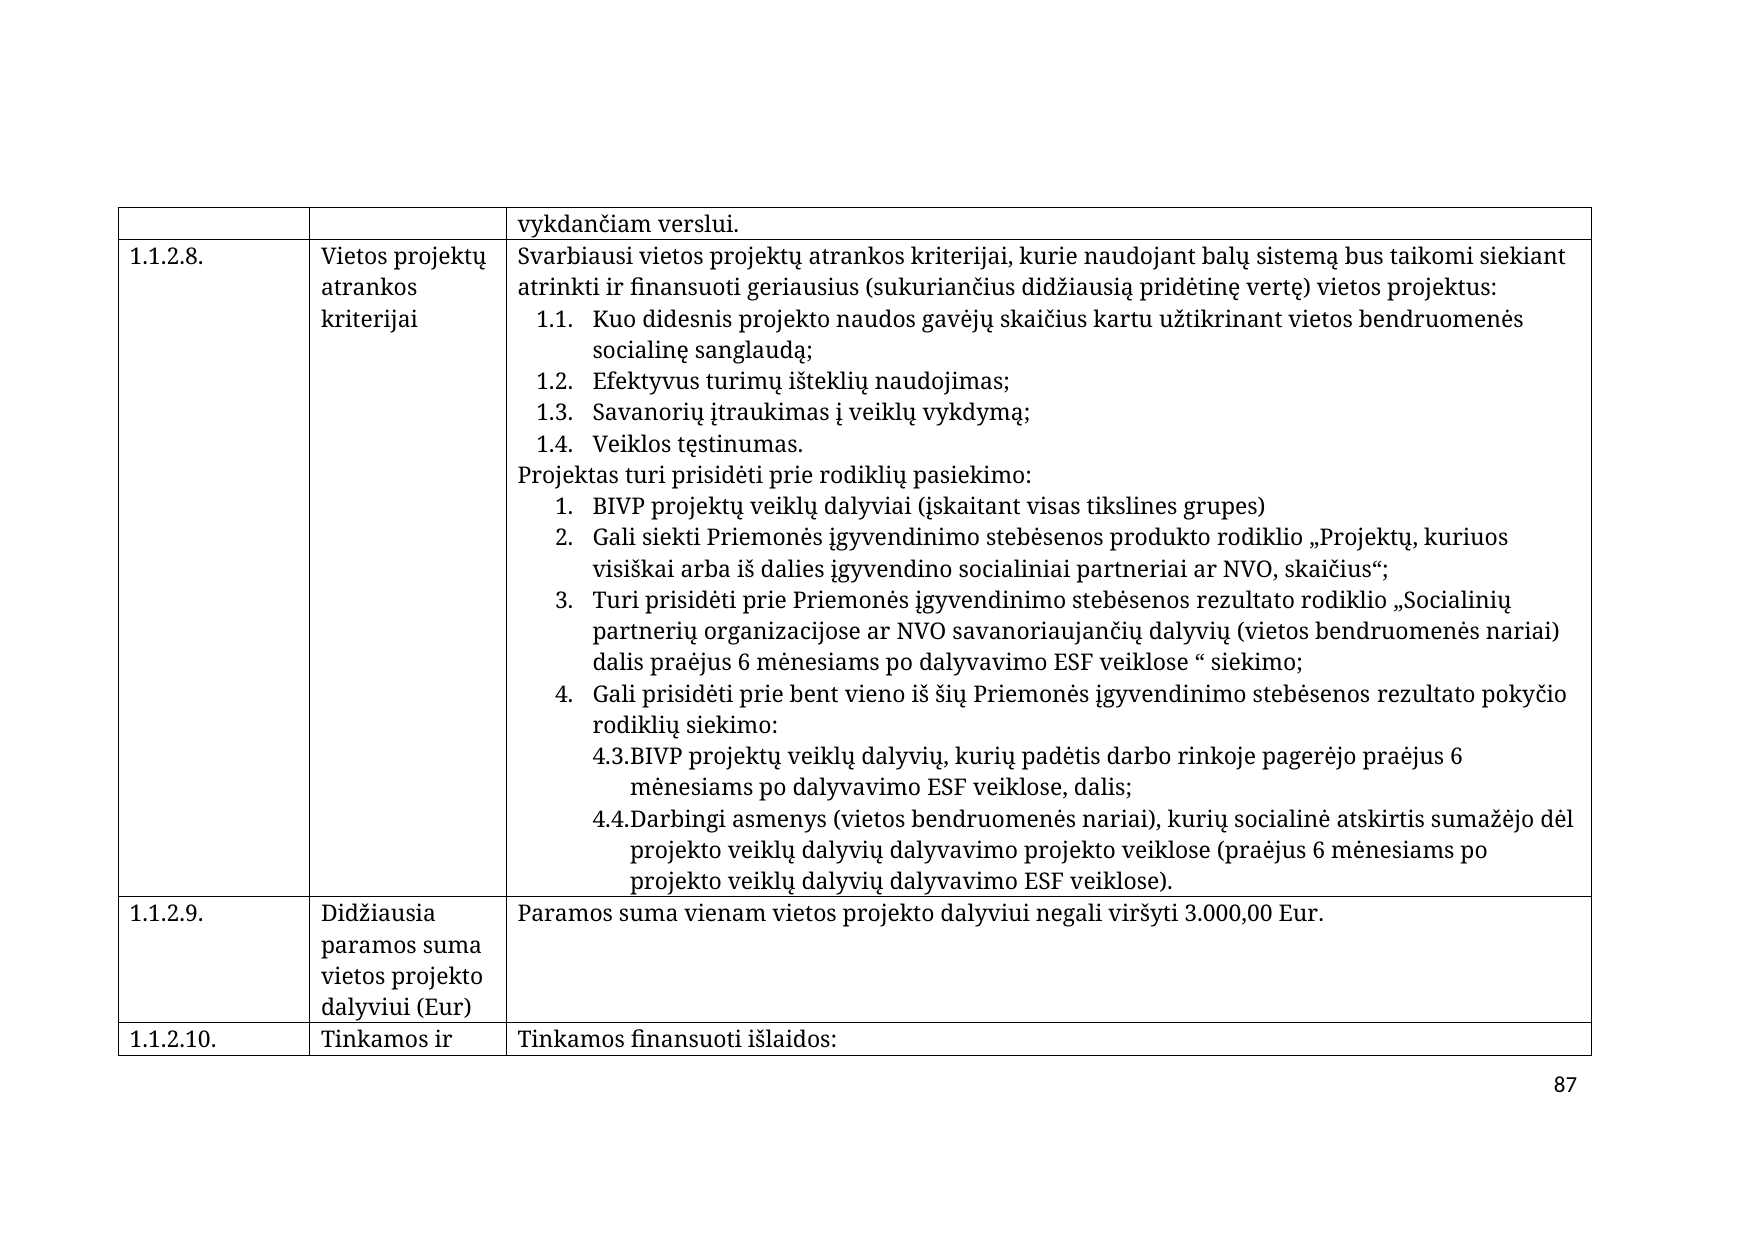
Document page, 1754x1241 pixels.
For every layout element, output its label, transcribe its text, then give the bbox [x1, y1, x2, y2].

table_cell Didžiausia paramos suma vietos projekto dalyviui (Eur) [310, 897, 506, 1022]
table_cell Paramos suma vienam vietos projekto dalyviui negali viršyti 3.000,00 Eur. [507, 897, 1591, 1022]
table_cell Vietos projektų atrankos kriterijai [310, 240, 506, 896]
table_cell [119, 208, 309, 239]
table_cell 1.1.2.8. [119, 240, 309, 896]
table_cell Svarbiausi vietos projektų atrankos kriterijai, kurie naudojant balų sistemą bus taikomi siekiant atrinkti ir finansuoti geriausius (sukuriančius didžiausią pridėtinę vertę) vietos projektus: 1.1. Kuo didesnis projekto naudos gavėjų skaičius kartu užtikrinant vietos bendruomenės socialinę sanglaudą; 1.2. Efektyvus turimų išteklių naudojimas; 1.3. Savanorių įtraukimas į veiklų vykdymą; 1.4. Veiklos tęstinumas. Projektas turi prisidėti prie rodiklių pasiekimo: 1. BIVP projektų veiklų dalyviai (įskaitant visas tikslines grupes) 2. Gali siekti Priemonės įgyvendinimo stebėsenos produkto rodiklio „Projektų, kuriuos visiškai arba iš dalies įgyvendino socialiniai partneriai ar NVO, skaičius“; 3. Turi prisidėti prie Priemonės įgyvendinimo stebėsenos rezultato rodiklio „Socialinių partnerių organizacijose ar NVO savanoriaujančių dalyvių (vietos bendruomenės nariai) dalis praėjus 6 mėnesiams po dalyvavimo ESF veiklose “ siekimo; 4. Gali prisidėti prie bent vieno iš šių Priemonės įgyvendinimo stebėsenos rezultato pokyčio rodiklių siekimo: 4.3. BIVP projektų veiklų dalyvių, kurių padėtis darbo rinkoje pagerėjo praėjus 6 mėnesiams po dalyvavimo ESF veiklose, dalis; 4.4. Darbingi asmenys (vietos bendruomenės nariai), kurių socialinė atskirtis sumažėjo dėl projekto veiklų dalyvių dalyvavimo projekto veiklose (praėjus 6 mėnesiams po projekto veiklų dalyvių dalyvavimo ESF veiklose). [507, 240, 1591, 896]
table_cell [310, 208, 506, 239]
table_cell 1.1.2.9. [119, 897, 309, 1022]
table_cell Tinkamos ir [310, 1023, 506, 1054]
table_cell Tinkamos finansuoti išlaidos: [507, 1023, 1591, 1054]
table_cell vykdančiam verslui. [507, 208, 1591, 239]
table_cell 1.1.2.10. [119, 1023, 309, 1054]
